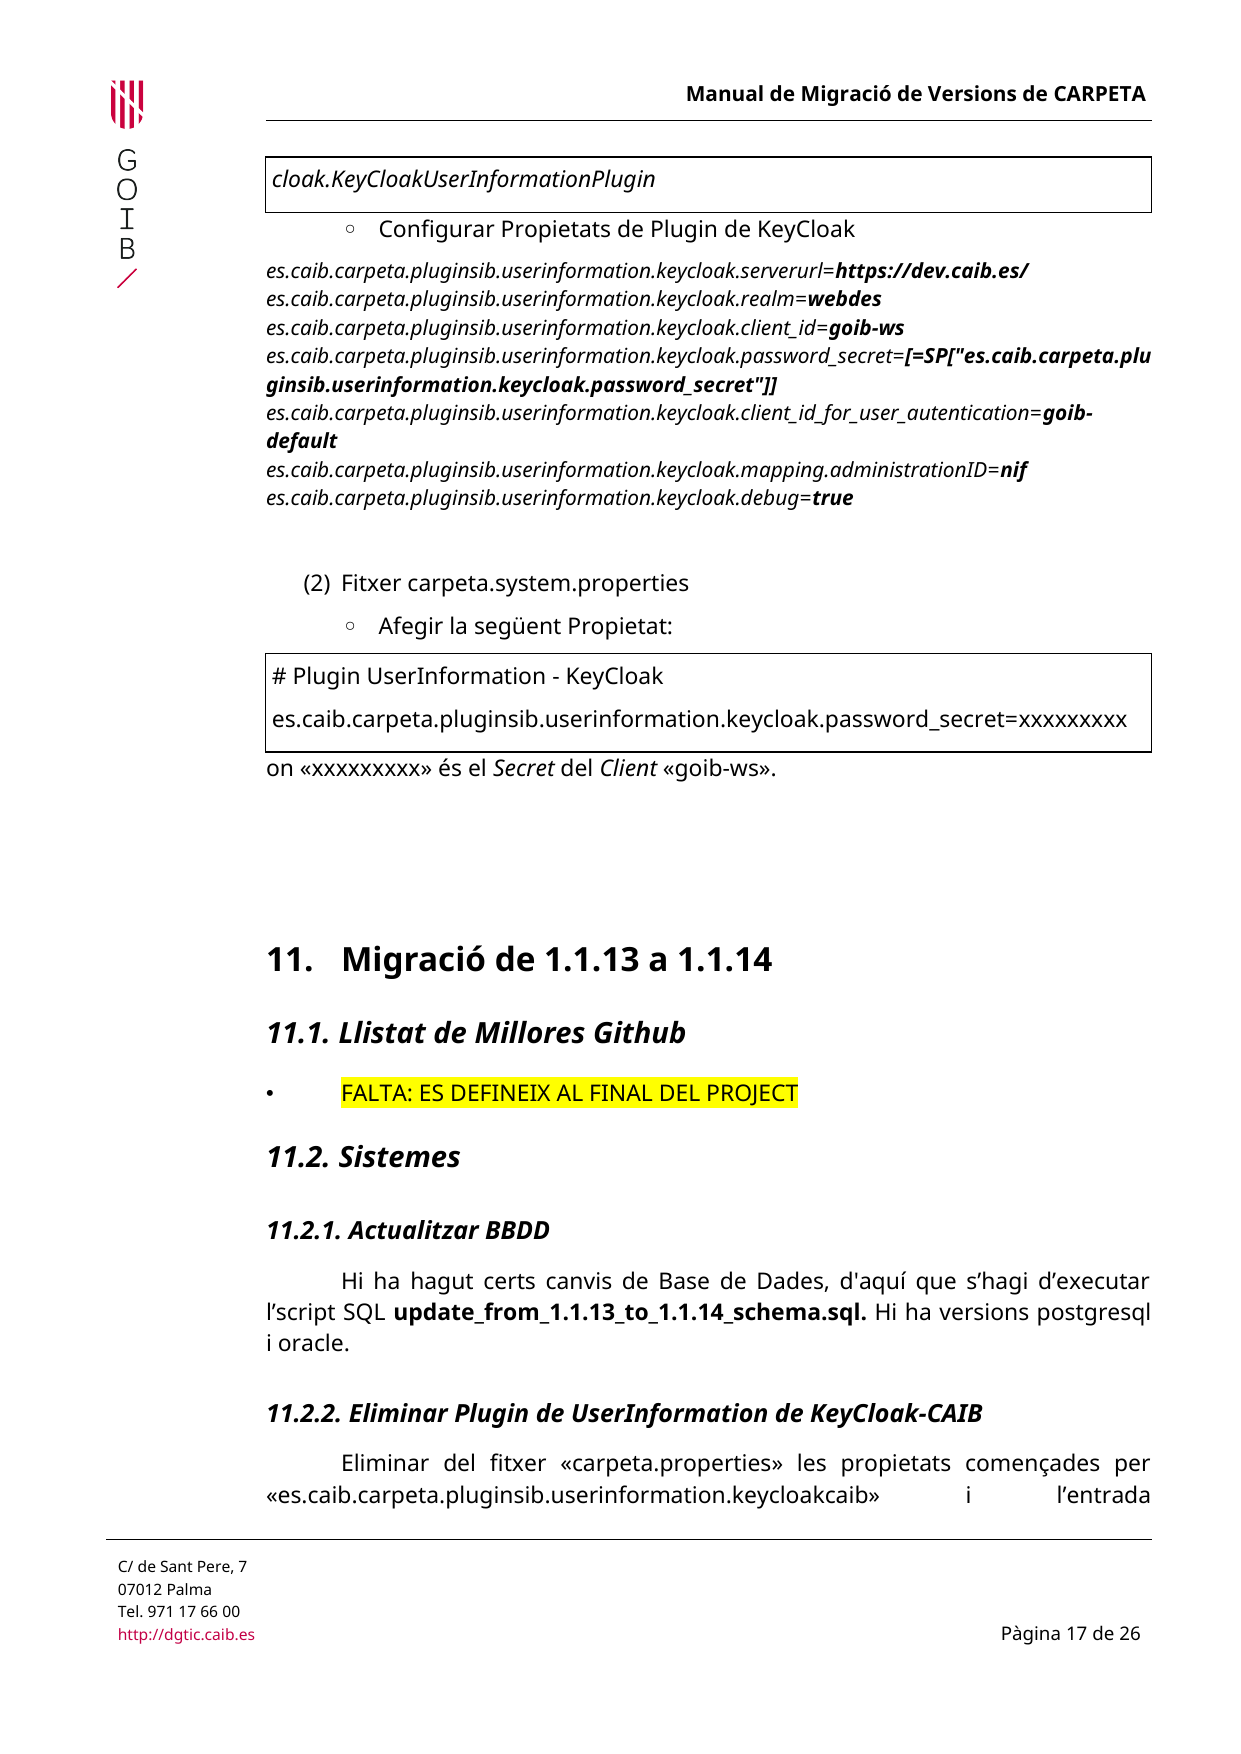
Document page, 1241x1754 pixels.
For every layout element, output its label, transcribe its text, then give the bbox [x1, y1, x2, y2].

subtitle Eliminar Plugin de UserInformation de KeyCloak-CAIB [266, 1395, 1152, 1429]
table_header cloak.KeyCloakUserInformationPlugin [266, 158, 1151, 212]
list Configurar Propietats de Plugin de KeyCloak [341, 213, 1152, 244]
table_header es.caib.carpeta.pluginsib.userinformation.keycloak.serverurl=https://dev.caib.es/ es.caib.carpeta.pluginsib.userinformation.keycloak.realm=webdes es.caib.carpeta.pluginsib.userinformation.keycloak.client_id=goib-ws es.caib.carpeta.pluginsib.userinformation.keycloak.password_secret=[=SP["es.caib.carpeta.pluginsib.userinformation.keycloak.password_secret"]] es.caib.carpeta.pluginsib.userinformation.keycloak.client_id_for_user_autentication=goib-default es.caib.carpeta.pluginsib.userinformation.keycloak.mapping.administrationID=nif es.caib.carpeta.pluginsib.userinformation.keycloak.debug=true [266, 256, 1152, 524]
list Eliminar del fitxer «carpeta.properties» les propietats començades per «es.caib.carpeta.pluginsib.userinformation.keycloakcaib» i l’entrada [266, 1447, 1152, 1510]
list Hi ha hagut certs canvis de Base de Dades, d'aquí que s’hagi d’executar l’script SQL update_from_1.1.13_to_1.1.14_schema.sql. Hi ha versions postgresql i oracle. [266, 1265, 1152, 1358]
list Afegir la següent Propietat: [341, 610, 1152, 641]
subtitle Migració de 1.1.13 a 1.1.14 [266, 936, 1152, 981]
text on «xxxxxxxxx» és el Secret del Client «goib-ws». [266, 753, 1152, 784]
subtitle Llistat de Millores Github [266, 1013, 1152, 1052]
picture [82, 57, 172, 319]
subtitle Actualitzar BBDD [266, 1213, 1152, 1247]
list FALTA: ES DEFINEIX AL FINAL DEL PROJECT [266, 1077, 1152, 1108]
subtitle Sistemes [266, 1136, 1152, 1176]
list Fitxer carpeta.system.properties [303, 567, 1152, 598]
table_header # Plugin UserInformation - KeyCloak es.caib.carpeta.pluginsib.userinformation.keycloak.password_secret=xxxxxxxxx [266, 654, 1151, 751]
